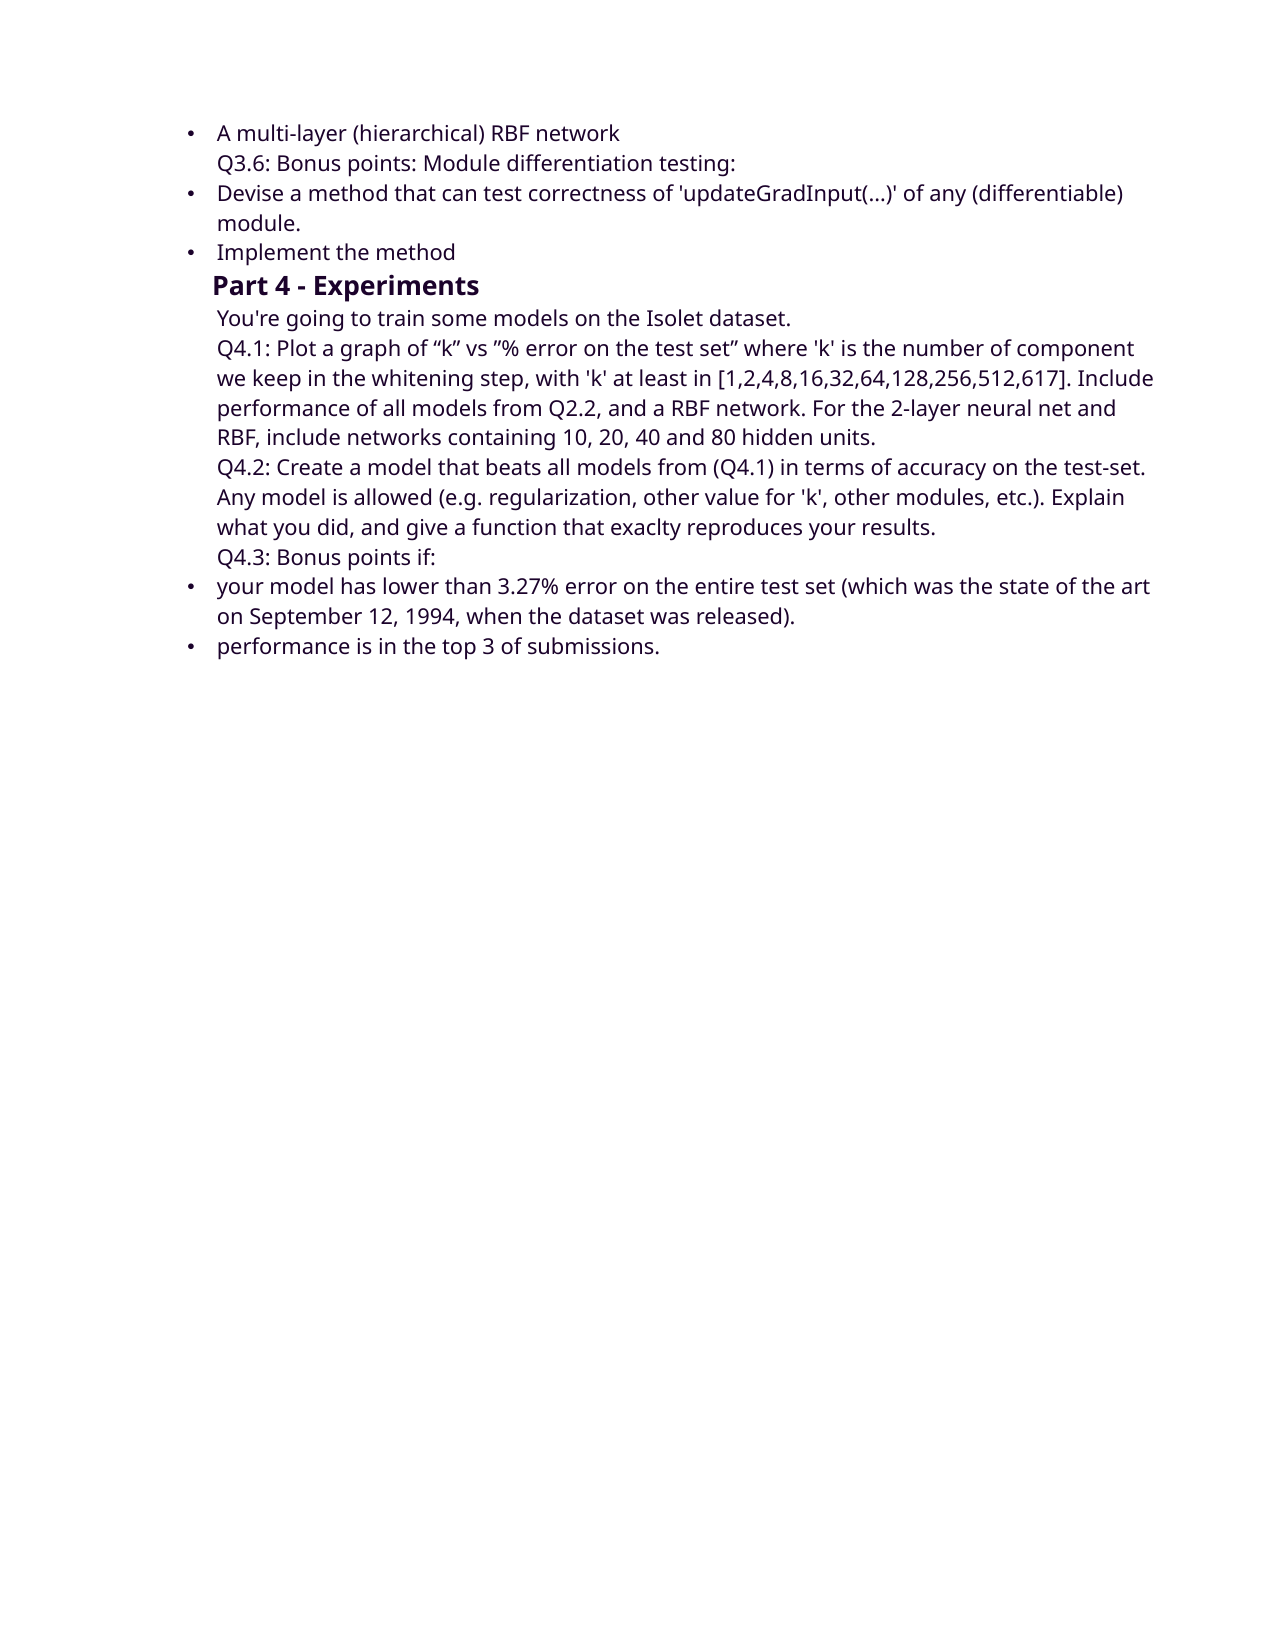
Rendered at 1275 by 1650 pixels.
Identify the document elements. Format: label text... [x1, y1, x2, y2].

text Q3.6: Bonus points: Module differentiation testing: [217, 148, 1157, 178]
list performance is in the top 3 of submissions. [217, 631, 1157, 661]
list your model has lower than 3.27% error on the entire test set (which was the state of the art on September 12, 1994, when the dataset was released). [217, 571, 1157, 631]
text Q4.2: Create a model that beats all models from (Q4.1) in terms of accuracy on the test-set. Any model is allowed (e.g. regularization, other value for 'k', other modules, etc.). Explain what you did, and give a function that exaclty reproduces your results. [217, 452, 1157, 542]
text You're going to train some models on the Isolet dataset. [217, 303, 1157, 333]
list Devise a method that can test correctness of 'updateGradInput(…)' of any (differentiable) module. [217, 178, 1157, 237]
subtitle Part 4 - Experiments [212, 267, 1157, 303]
text Q4.3: Bonus points if: [217, 542, 1157, 571]
list A multi-layer (hierarchical) RBF network [217, 118, 1157, 148]
list Implement the method [217, 237, 1157, 267]
text Q4.1: Plot a graph of “k” vs ”% error on the test set” where 'k' is the number of component we keep in the whitening step, with 'k' at least in [1,2,4,8,16,32,64,128,256,512,617]. Include performance of all models from Q2.2, and a RBF network. For the 2-layer neural net and RBF, include networks containing 10, 20, 40 and 80 hidden units. [217, 333, 1157, 452]
